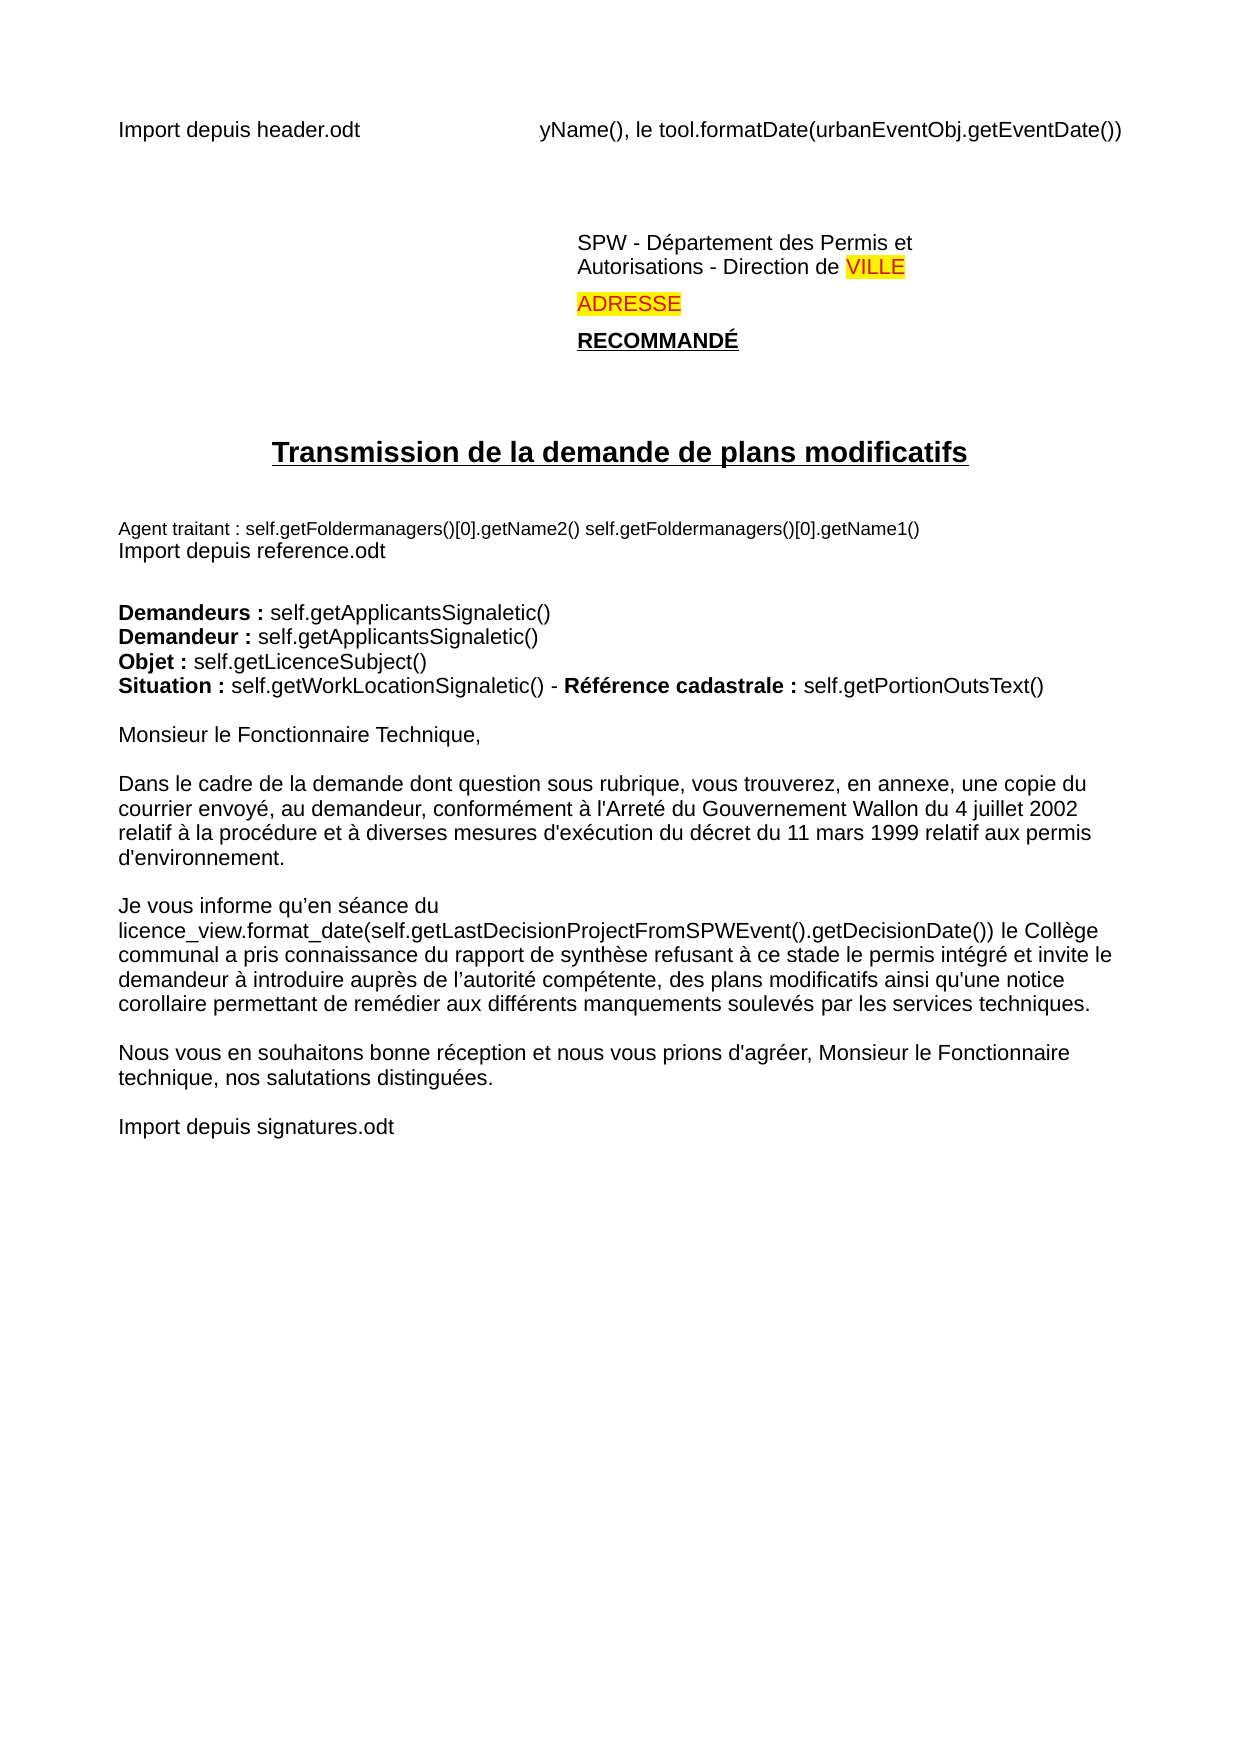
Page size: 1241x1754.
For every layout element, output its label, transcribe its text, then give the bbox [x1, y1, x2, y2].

text Import depuis reference.odt [118, 539, 1122, 563]
text Demandeurs : self.getApplicantsSignaletic() [118, 600, 1122, 625]
text tool.getCityName(), le tool.formatDate(urbanEventObj.getEventDate()) [118, 118, 1122, 427]
text Agent traitant : self.getFoldermanagers()[0].getName2() self.getFoldermanagers()[0].getName1() [118, 518, 1122, 539]
text Objet : self.getLicenceSubject() [118, 649, 1122, 674]
text Monsieur le Fonctionnaire Technique, [118, 723, 1122, 747]
text SPW - Département des Permis et Autorisations - Direction de VILLE [577, 230, 1028, 279]
text Import depuis signatures.odt [118, 1114, 1122, 1139]
text Je vous informe qu’en séance du licence_view.format_date(self.getLastDecisionProjectFromSPWEvent().getDecisionDate()) le Collège communal a pris connaissance du rapport de synthèse refusant à ce stade le permis intégré et invite le demandeur à introduire auprès de l’autorité compétente, des plans modificatifs ainsi qu'une notice corollaire permettant de remédier aux différents manquements soulevés par les services techniques. [118, 894, 1122, 1016]
text Demandeur : self.getApplicantsSignaletic() [118, 625, 1122, 649]
text ADRESSE [577, 292, 1028, 316]
title RECOMMANDÉ [577, 329, 1028, 353]
text Dans le cadre de la demande dont question sous rubrique, vous trouverez, en annexe, une copie du courrier envoyé, au demandeur, conformément à l'Arreté du Gouvernement Wallon du 4 juillet 2002 relatif à la procédure et à diverses mesures d'exécution du décret du 11 mars 1999 relatif aux permis d'environnement. [118, 772, 1122, 869]
text Import depuis header.odt [118, 118, 539, 143]
text Nous vous en souhaitons bonne réception et nous vous prions d'agréer, Monsieur le Fonctionnaire technique, nos salutations distinguées. [118, 1041, 1122, 1090]
text Situation : self.getWorkLocationSignaletic() - Référence cadastrale : self.getPortionOutsText() [118, 674, 1122, 698]
title Transmission de la demande de plans modificatifs [118, 436, 1122, 469]
